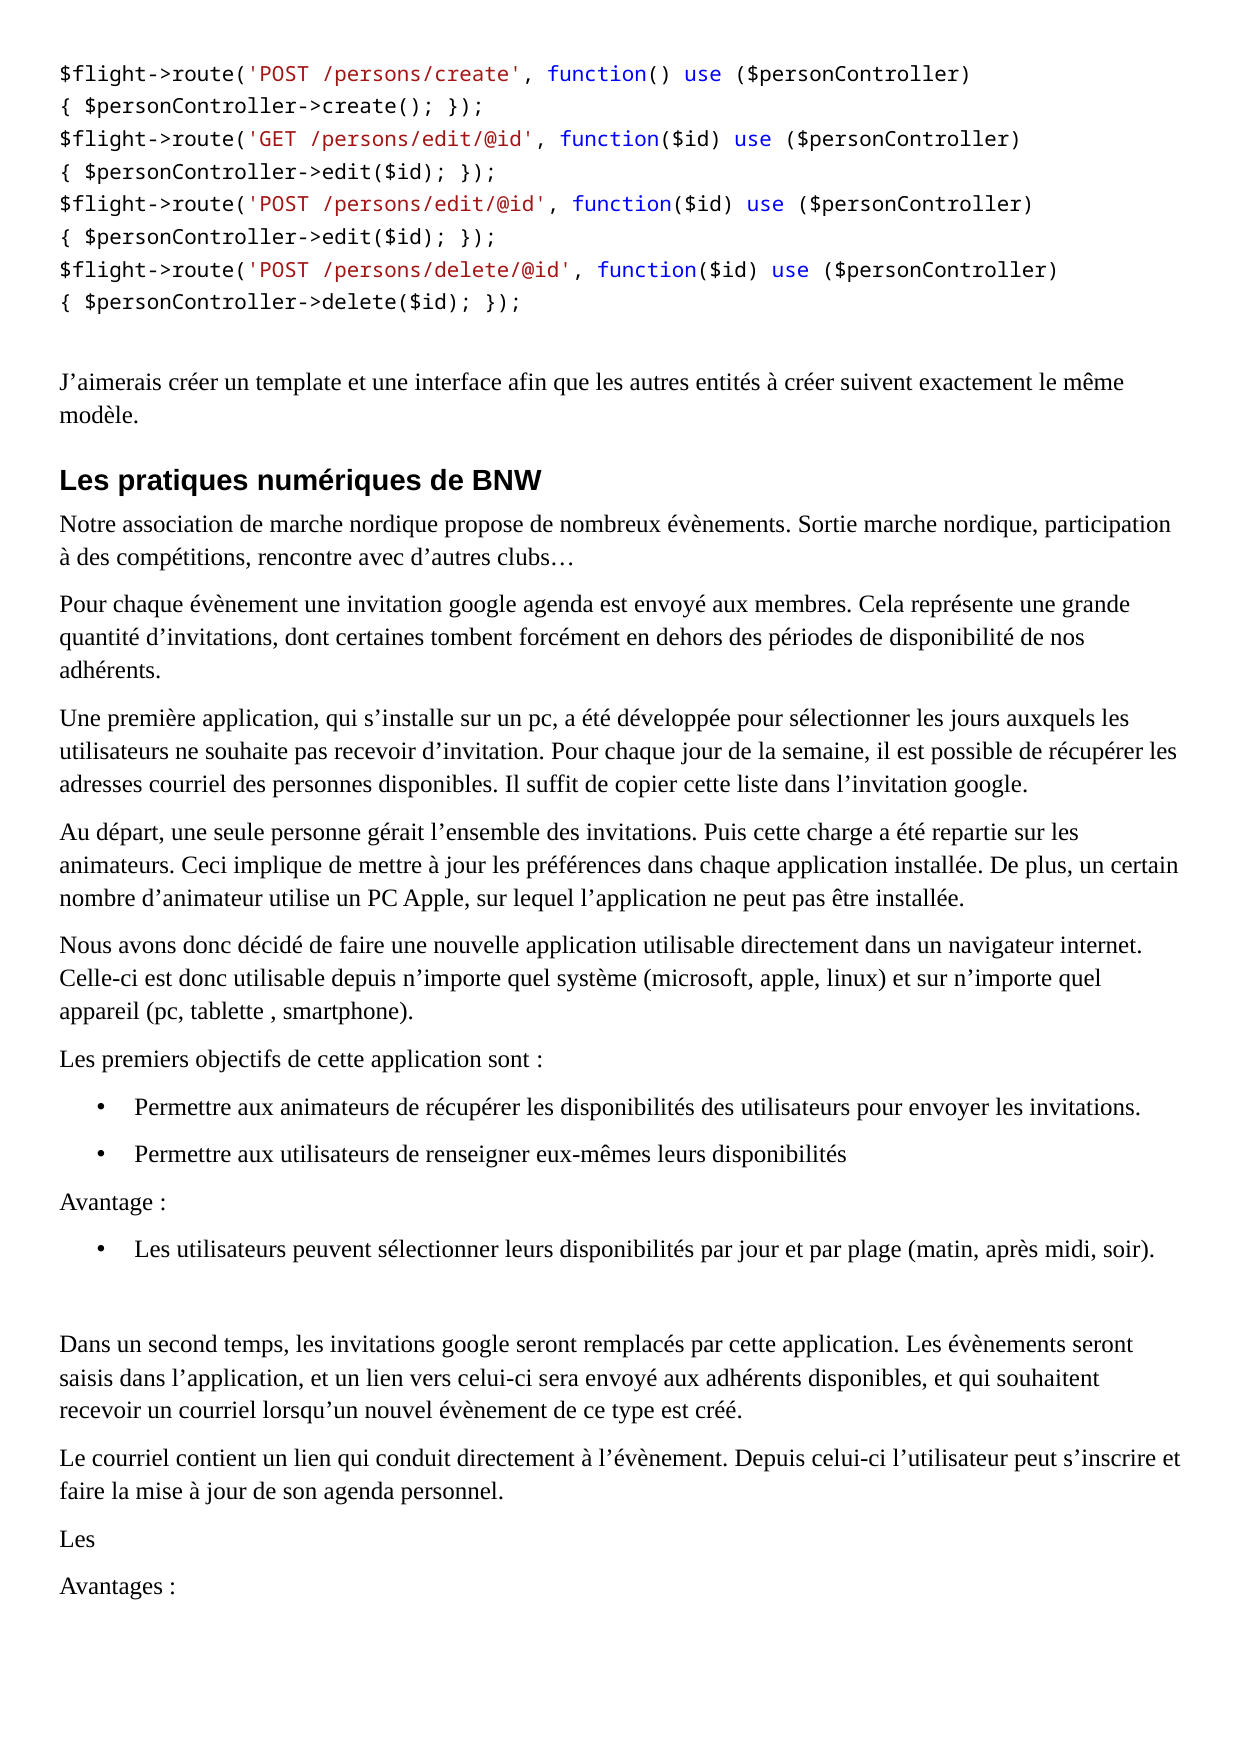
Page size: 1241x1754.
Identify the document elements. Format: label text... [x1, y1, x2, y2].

subtitle Les pratiques numériques de BNW [59, 463, 1181, 496]
text Les premiers objectifs de cette application sont : [59, 1044, 1181, 1073]
text $flight->route('POST /persons/delete/@id', function($id) use ($personController) { $personController->delete($id); }); [59, 255, 1181, 316]
text Notre association de marche nordique propose de nombreux évènements. Sortie marche nordique, participation à des compétitions, rencontre avec d’autres clubs… [59, 509, 1181, 571]
text $flight->route('GET /persons/edit/@id', function($id) use ($personController) { $personController->edit($id); }); [59, 124, 1181, 185]
text Nous avons donc décidé de faire une nouvelle application utilisable directement dans un navigateur internet. Celle-ci est donc utilisable depuis n’importe quel système (microsoft, apple, linux) et sur n’importe quel appareil (pc, tablette , smartphone). [59, 930, 1181, 1025]
list Permettre aux utilisateurs de renseigner eux-mêmes leurs disponibilités [97, 1139, 1181, 1168]
text $flight->route('POST /persons/create', function() use ($personController) { $personController->create(); }); [59, 59, 1181, 120]
text $flight->route('POST /persons/edit/@id', function($id) use ($personController) { $personController->edit($id); }); [59, 189, 1181, 251]
text Le courriel contient un lien qui conduit directement à l’évènement. Depuis celui-ci l’utilisateur peut s’inscrire et faire la mise à jour de son agenda personnel. [59, 1443, 1181, 1505]
text Au départ, une seule personne gérait l’ensemble des invitations. Puis cette charge a été repartie sur les animateurs. Ceci implique de mettre à jour les préférences dans chaque application installée. De plus, un certain nombre d’animateur utilise un PC Apple, sur lequel l’application ne peut pas être installée. [59, 817, 1181, 911]
text Les [59, 1524, 1181, 1553]
text Dans un second temps, les invitations google seront remplacés par cette application. Les évènements seront saisis dans l’application, et un lien vers celui-ci sera envoyé aux adhérents disponibles, et qui souhaitent recevoir un courriel lorsqu’un nouvel évènement de ce type est créé. [59, 1329, 1181, 1424]
text Avantage : [59, 1187, 1181, 1216]
list Les utilisateurs peuvent sélectionner leurs disponibilités par jour et par plage (matin, après midi, soir). [97, 1234, 1181, 1263]
text Pour chaque évènement une invitation google agenda est envoyé aux membres. Cela représente une grande quantité d’invitations, dont certaines tombent forcément en dehors des périodes de disponibilité de nos adhérents. [59, 589, 1181, 684]
list Permettre aux animateurs de récupérer les disponibilités des utilisateurs pour envoyer les invitations. [97, 1092, 1181, 1120]
text Avantages : [59, 1571, 1181, 1600]
text J’aimerais créer un template et une interface afin que les autres entités à créer suivent exactement le même modèle. [59, 367, 1181, 429]
text Une première application, qui s’installe sur un pc, a été développée pour sélectionner les jours auxquels les utilisateurs ne souhaite pas recevoir d’invitation. Pour chaque jour de la semaine, il est possible de récupérer les adresses courriel des personnes disponibles. Il suffit de copier cette liste dans l’invitation google. [59, 703, 1181, 798]
